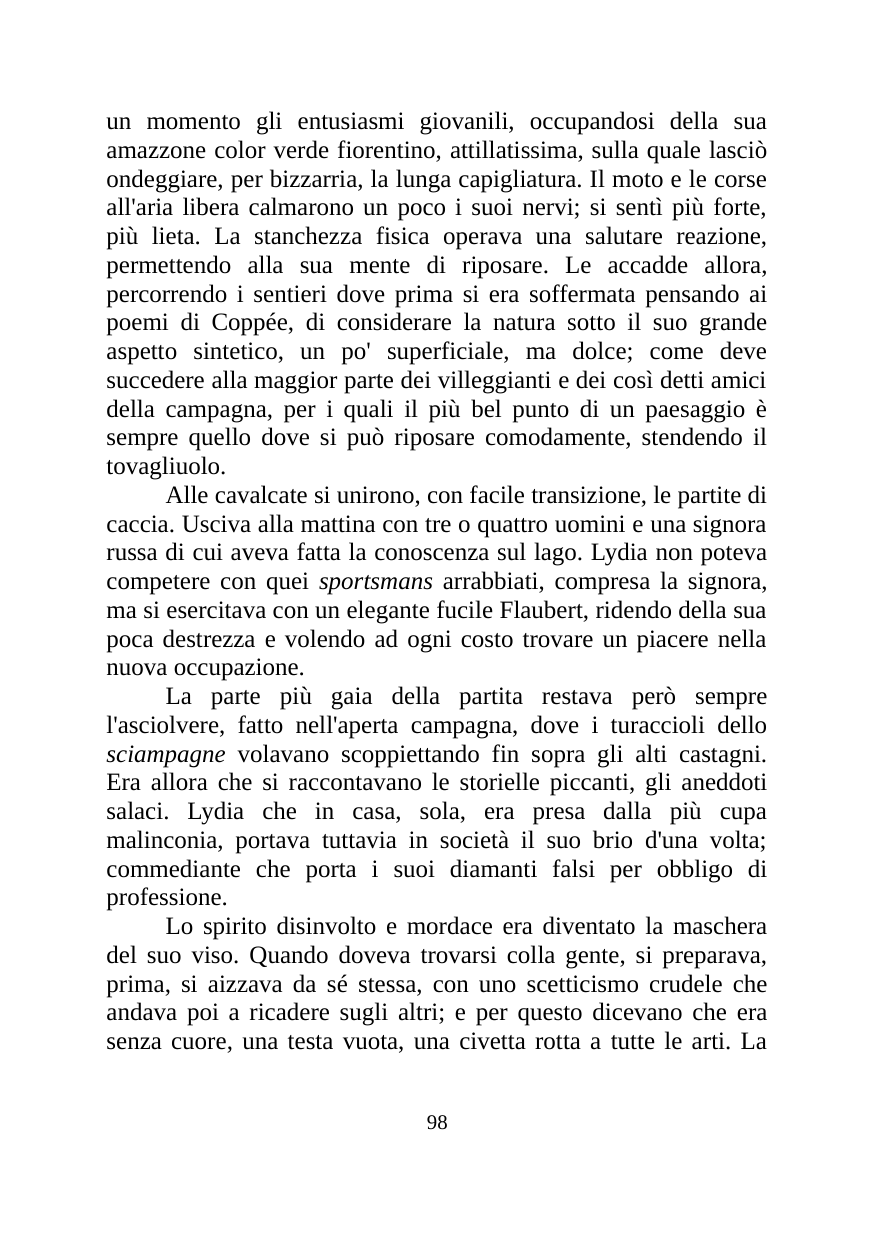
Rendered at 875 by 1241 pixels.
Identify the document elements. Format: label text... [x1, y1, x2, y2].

text Lo spirito disinvolto e mordace era diventato la maschera del suo viso. Quando doveva trovarsi colla gente, si preparava, prima, si aizzava da sé stessa, con uno scetticismo crudele che andava poi a ricadere sugli altri; e per questo dicevano che era senza cuore, una testa vuota, una civetta rotta a tutte le arti. La [106, 911, 768, 1055]
text un momento gli entusiasmi giovanili, occupandosi della sua amazzone color verde fiorentino, attillatissima, sulla quale lasciò ondeggiare, per bizzarria, la lunga capigliatura. Il moto e le corse all'aria libera calmarono un poco i suoi nervi; si sentì più forte, più lieta. La stanchezza fisica operava una salutare reazione, permettendo alla sua mente di riposare. Le accadde allora, percorrendo i sentieri dove prima si era soffermata pensando ai poemi di Coppée, di considerare la natura sotto il suo grande aspetto sintetico, un po' superficiale, ma dolce; come deve succedere alla maggior parte dei villeggianti e dei così detti amici della campagna, per i quali il più bel punto di un paesaggio è sempre quello dove si può riposare comodamente, stendendo il tovagliuolo. [106, 106, 768, 480]
text Alle cavalcate si unirono, con facile transizione, le partite di caccia. Usciva alla mattina con tre o quattro uomini e una signora russa di cui aveva fatta la conoscenza sul lago. Lydia non poteva competere con quei sportsmans arrabbiati, compresa la signora, ma si esercitava con un elegante fucile Flaubert, ridendo della sua poca destrezza e volendo ad ogni costo trovare un piacere nella nuova occupazione. [106, 480, 768, 681]
text La parte più gaia della partita restava però sempre l'asciolvere, fatto nell'aperta campagna, dove i turaccioli dello sciampagne volavano scoppiettando fin sopra gli alti castagni. Era allora che si raccontavano le storielle piccanti, gli aneddoti salaci. Lydia che in casa, sola, era presa dalla più cupa malinconia, portava tuttavia in società il suo brio d'una volta; commediante che porta i suoi diamanti falsi per obbligo di professione. [106, 681, 768, 911]
